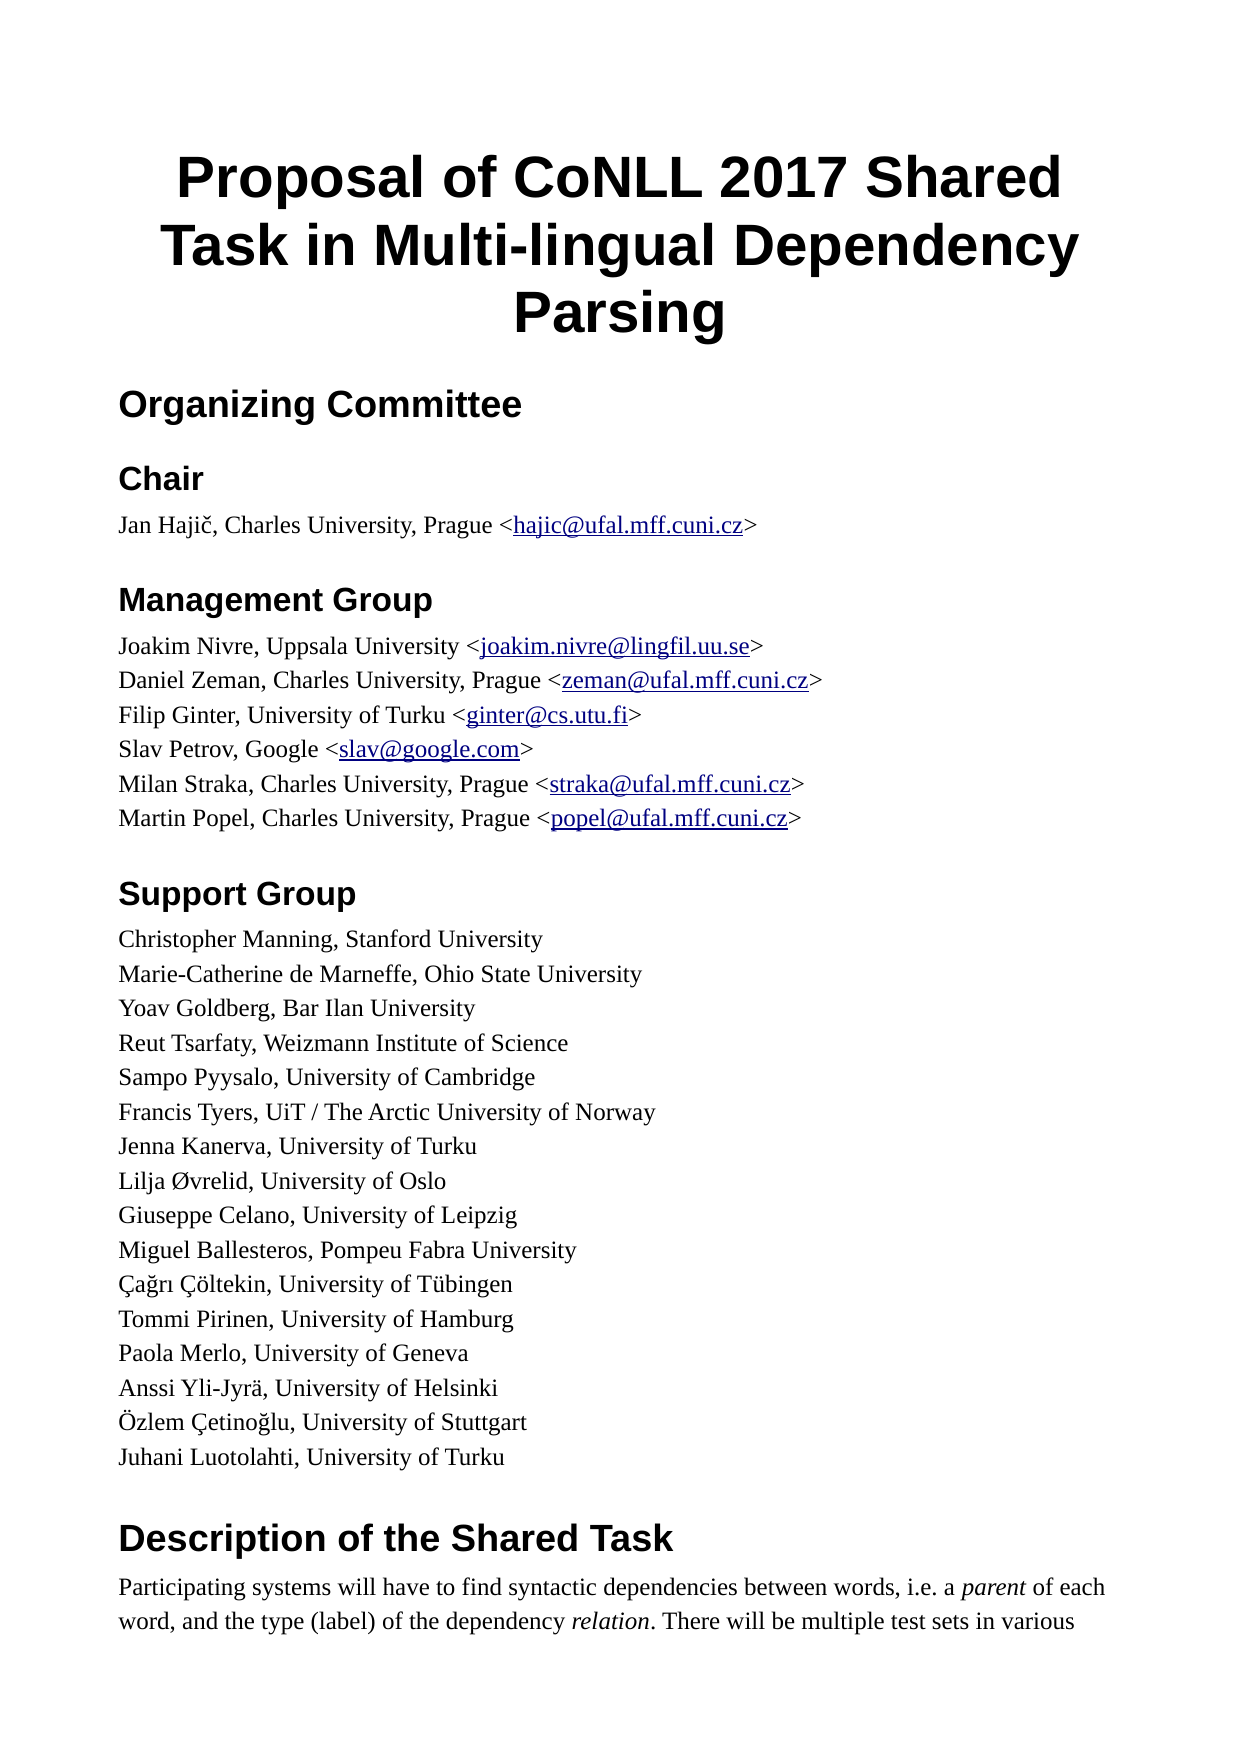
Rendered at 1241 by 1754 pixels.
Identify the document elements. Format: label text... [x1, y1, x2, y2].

text Christopher Manning, Stanford University Marie-Catherine de Marneffe, Ohio State University Yoav Goldberg, Bar Ilan University Reut Tsarfaty, Weizmann Institute of Science Sampo Pyysalo, University of Cambridge Francis Tyers, UiT / The Arctic University of Norway Jenna Kanerva, University of Turku Lilja Øvrelid, University of Oslo Giuseppe Celano, University of Leipzig Miguel Ballesteros, Pompeu Fabra University Çağrı Çöltekin, University of Tübingen Tommi Pirinen, University of Hamburg Paola Merlo, University of Geneva Anssi Yli-Jyrä, University of Helsinki Özlem Çetinoğlu, University of Stuttgart Juhani Luotolahti, University of Turku [118, 924, 1122, 1470]
subtitle Support Group [118, 873, 1122, 912]
text Joakim Nivre, Uppsala University <joakim.nivre@lingfil.uu.se> Daniel Zeman, Charles University, Prague <zeman@ufal.mff.cuni.cz> Filip Ginter, University of Turku <ginter@cs.utu.fi> Slav Petrov, Google <slav@google.com> Milan Straka, Charles University, Prague <straka@ufal.mff.cuni.cz> Martin Popel, Charles University, Prague <popel@ufal.mff.cuni.cz> [118, 631, 1122, 832]
title Proposal of CoNLL 2017 Shared Task in Multi-lingual Dependency Parsing [118, 143, 1122, 344]
text Participating systems will have to find syntactic dependencies between words, i.e. a parent of each word, and the type (label) of the dependency relation. There will be multiple test sets in various [118, 1572, 1122, 1635]
subtitle Organizing Committee [118, 382, 1122, 426]
subtitle Chair [118, 459, 1122, 497]
subtitle Management Group [118, 580, 1122, 618]
subtitle Description of the Shared Task [118, 1516, 1122, 1559]
text Jan Hajič, Charles University, Prague <hajic@ufal.mff.cuni.cz> [118, 510, 1122, 539]
